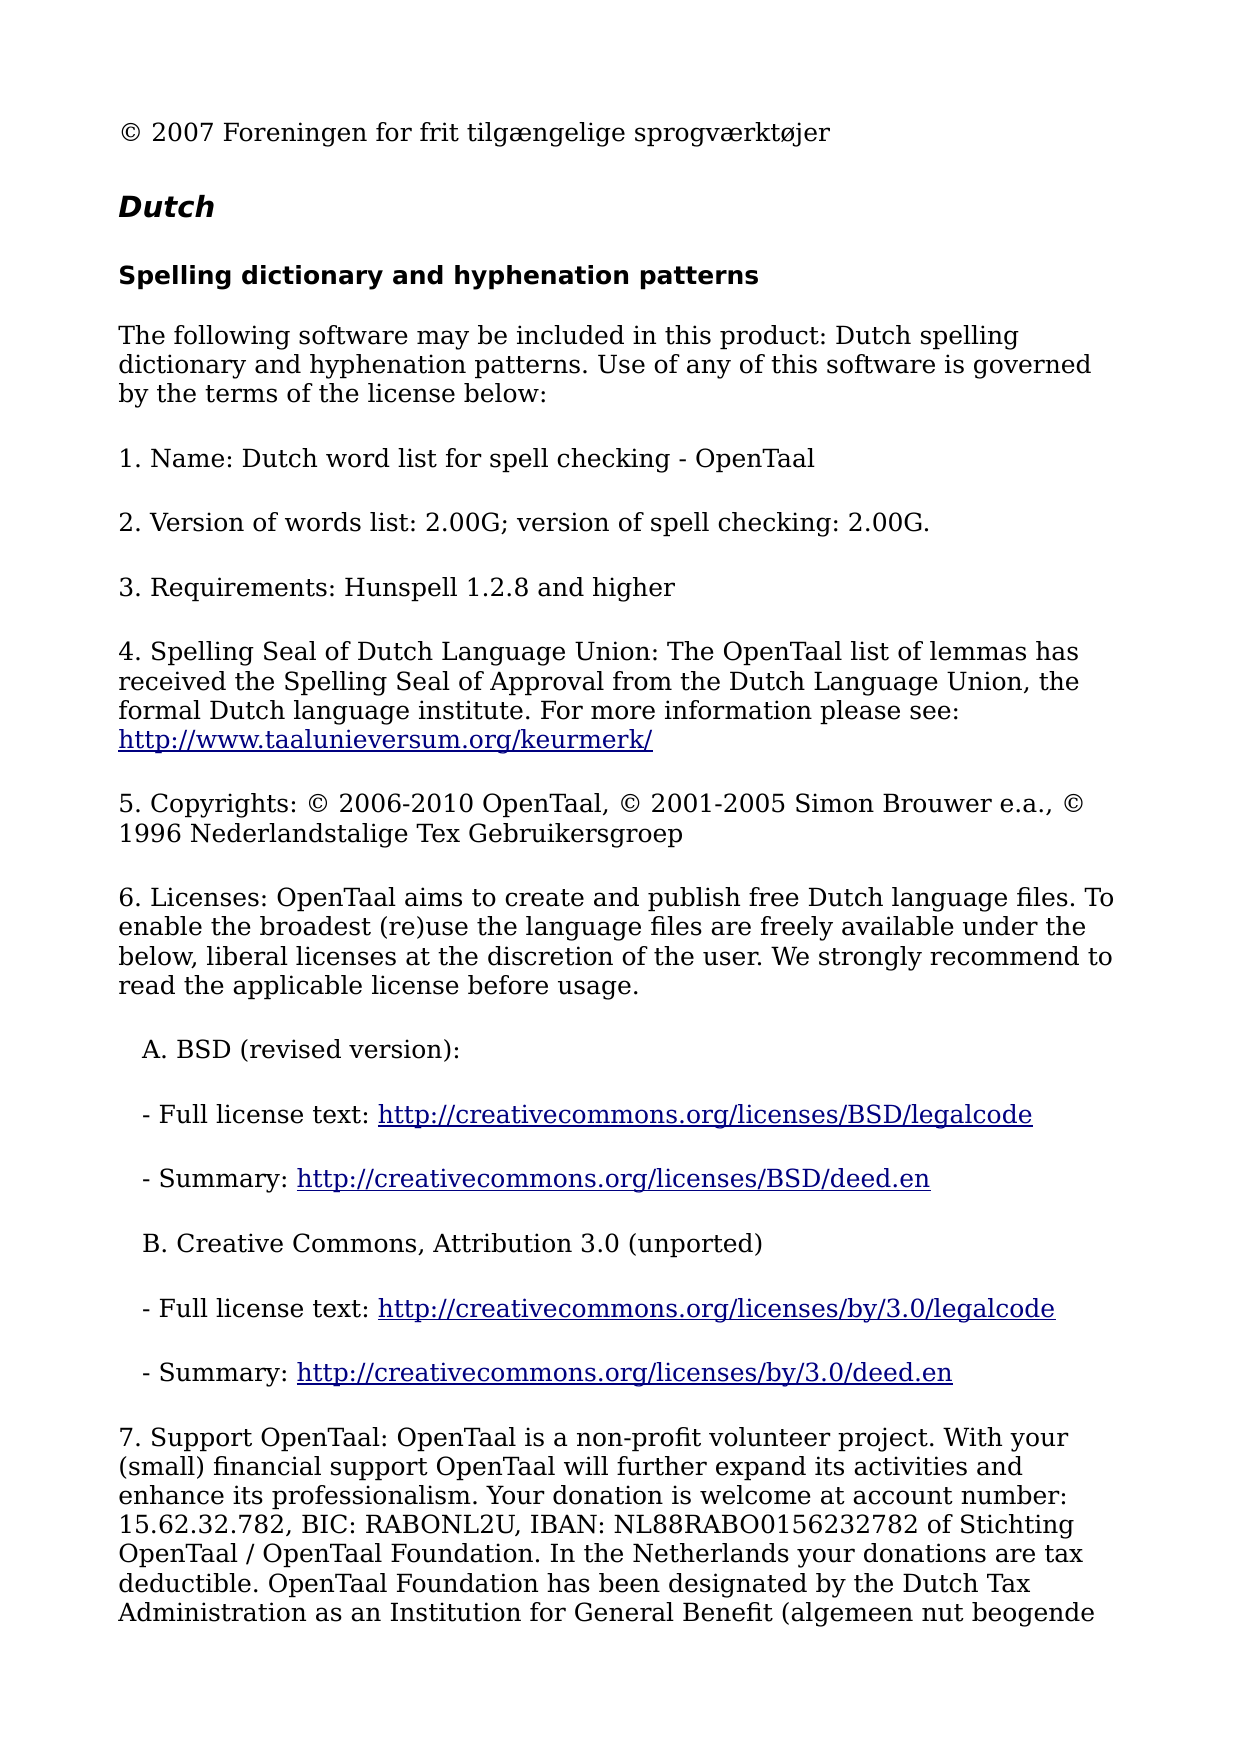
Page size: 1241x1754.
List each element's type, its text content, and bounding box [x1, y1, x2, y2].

text © 2007 Foreningen for frit tilgængelige sprogværktøjer [118, 118, 1122, 147]
subtitle Spelling dictionary and hyphenation patterns [118, 261, 1122, 291]
text - Summary: http://creativecommons.org/licenses/BSD/deed.en [118, 1164, 1122, 1194]
text 2. Version of words list: 2.00G; version of spell checking: 2.00G. [118, 508, 1122, 537]
text - Full license text: http://creativecommons.org/licenses/by/3.0/legalcode [118, 1294, 1122, 1323]
text B. Creative Commons, Attribution 3.0 (unported) [118, 1229, 1122, 1258]
text 4. Spelling Seal of Dutch Language Union: The OpenTaal list of lemmas has received the Spelling Seal of Approval from the Dutch Language Union, the formal Dutch language institute. For more information please see: http://www.taalunieversum.org/keurmerk/ [118, 637, 1122, 754]
text - Summary: http://creativecommons.org/licenses/by/3.0/deed.en [118, 1358, 1122, 1387]
text 5. Copyrights: © 2006-2010 OpenTaal, © 2001-2005 Simon Brouwer e.a., © 1996 Nederlandstalige Tex Gebruikersgroep [118, 789, 1122, 848]
text A. BSD (revised version): [118, 1035, 1122, 1064]
text 6. Licenses: OpenTaal aims to create and publish free Dutch language files. To enable the broadest (re)use the language files are freely available under the below, liberal licenses at the discretion of the user. We strongly recommend to read the applicable license before usage. [118, 883, 1122, 1000]
text 7. Support OpenTaal: OpenTaal is a non-profit volunteer project. With your (small) financial support OpenTaal will further expand its activities and enhance its professionalism. Your donation is welcome at account number: 15.62.32.782, BIC: RABONL2U, IBAN: NL88RABO0156232782 of Stichting OpenTaal / OpenTaal Foundation. In the Netherlands your donations are tax deductible. OpenTaal Foundation has been designated by the Dutch Tax Administration as an Institution for General Benefit (algemeen nut beogende [118, 1423, 1122, 1627]
text The following software may be included in this product: Dutch spelling dictionary and hyphenation patterns. Use of any of this software is governed by the terms of the license below: [118, 321, 1122, 408]
text 1. Name: Dutch word list for spell checking - OpenTaal [118, 444, 1122, 473]
text 3. Requirements: Hunspell 1.2.8 and higher [118, 573, 1122, 602]
subtitle Dutch [118, 190, 1122, 224]
text - Full license text: http://creativecommons.org/licenses/BSD/legalcode [118, 1100, 1122, 1129]
